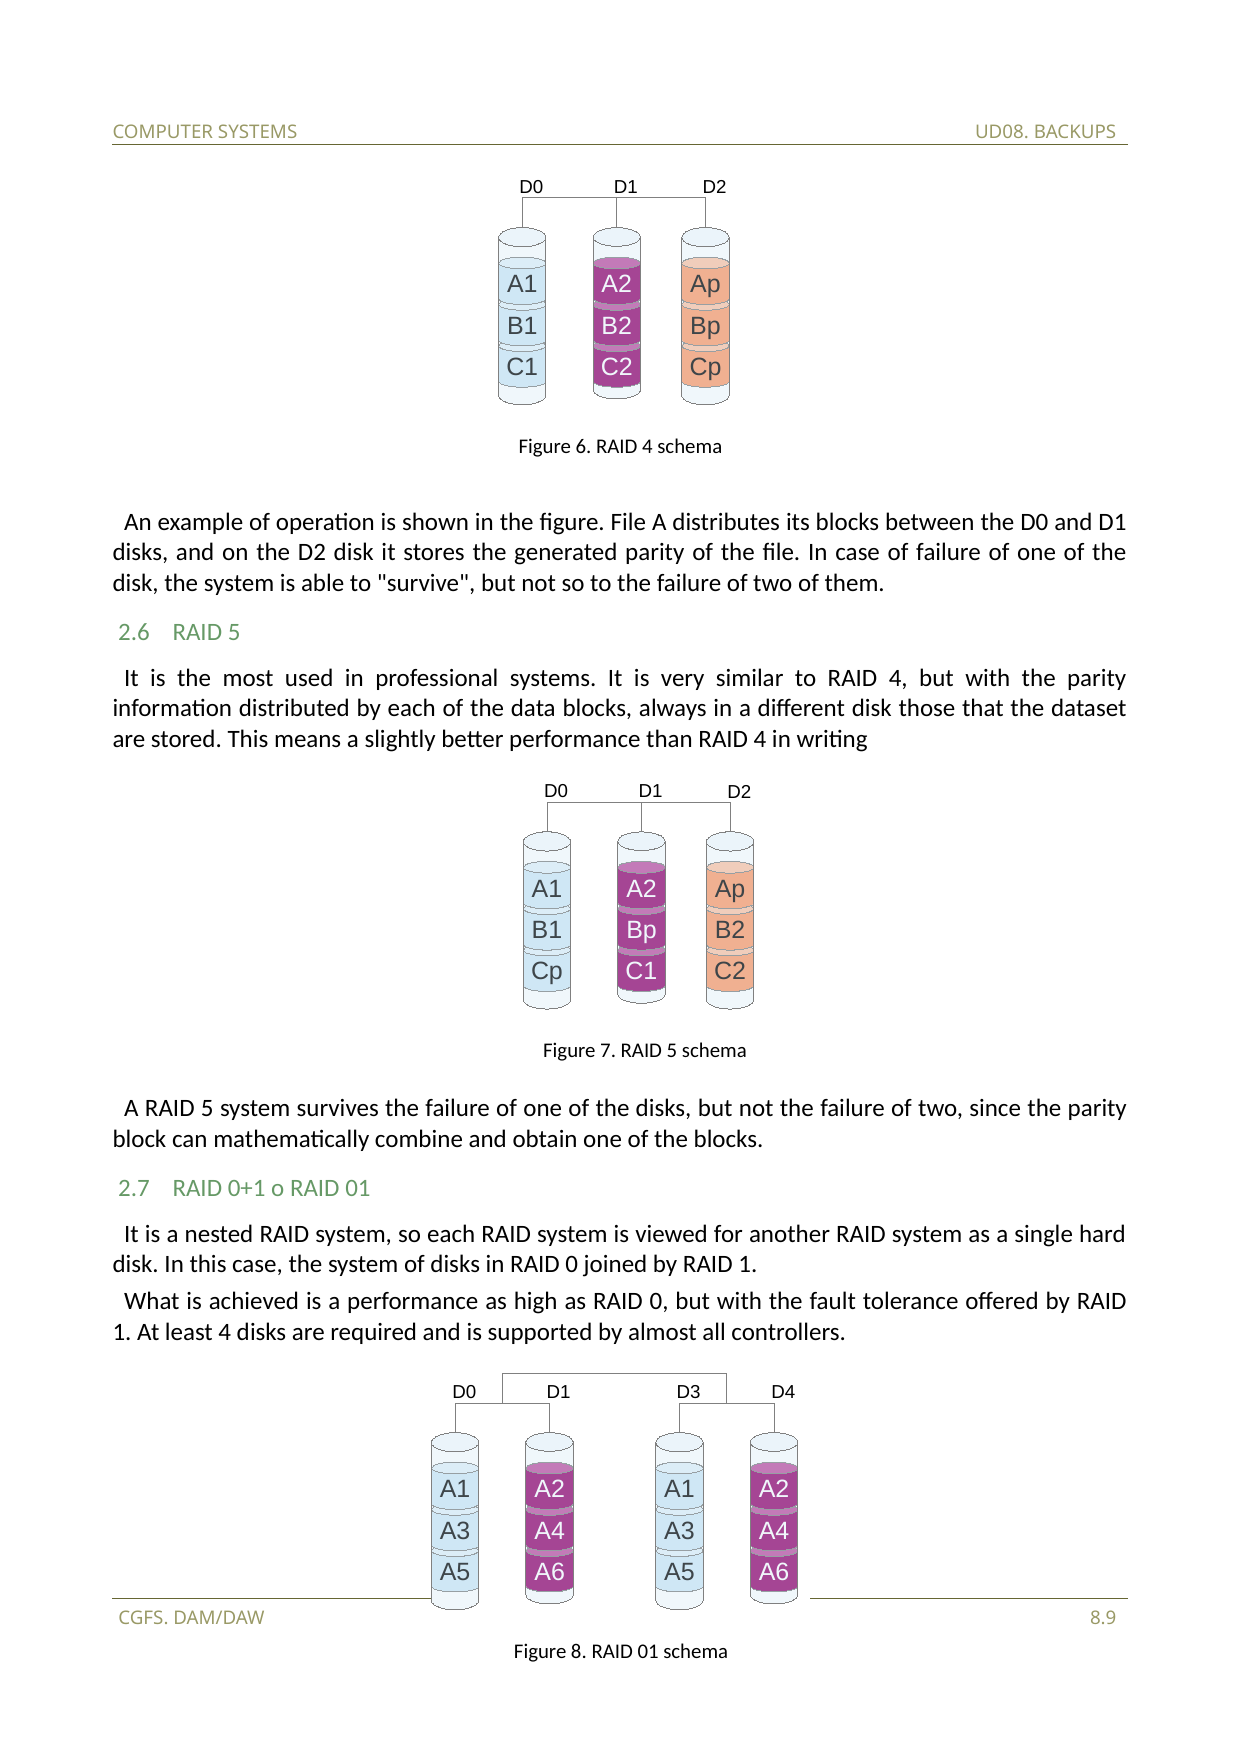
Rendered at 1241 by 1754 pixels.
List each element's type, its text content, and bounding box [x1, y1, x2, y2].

text Figure 8. RAID 01 schema [431, 1638, 810, 1663]
text A RAID 5 system survives the failure of one of the disks, but not the failure of two, since the parity block can mathematically combine and obtain one of the blocks. [112, 1093, 1128, 1154]
text Figure 7. RAID 5 schema [491, 1037, 799, 1062]
text It is the most used in professional systems. It is very similar to RAID 4, but with the parity information distributed by each of the data blocks, always in a different disk those that the dataset are stored. This means a slightly better performance than RAID 4 in writing [112, 662, 1128, 753]
text It is a nested RAID system, so each RAID system is viewed for another RAID system as a single hard disk. In this case, the system of disks in RAID 0 joined by RAID 1. [112, 1218, 1128, 1279]
subtitle RAID 0+1 o RAID 01 [112, 1172, 1128, 1203]
text Figure 6. RAID 4 schema [438, 433, 803, 458]
subtitle RAID 5 [112, 616, 1128, 647]
text An example of operation is shown in the figure. File A distributes its blocks between the D0 and D1 disks, and on the D2 disk it stores the generated parity of the file. In case of failure of one of the disk, the system is able to "survive", but not so to the failure of two of them. [112, 506, 1128, 598]
text What is achieved is a performance as high as RAID 0, but with the fault tolerance offered by RAID 1. At least 4 disks are required and is supported by almost all controllers. [112, 1285, 1128, 1346]
